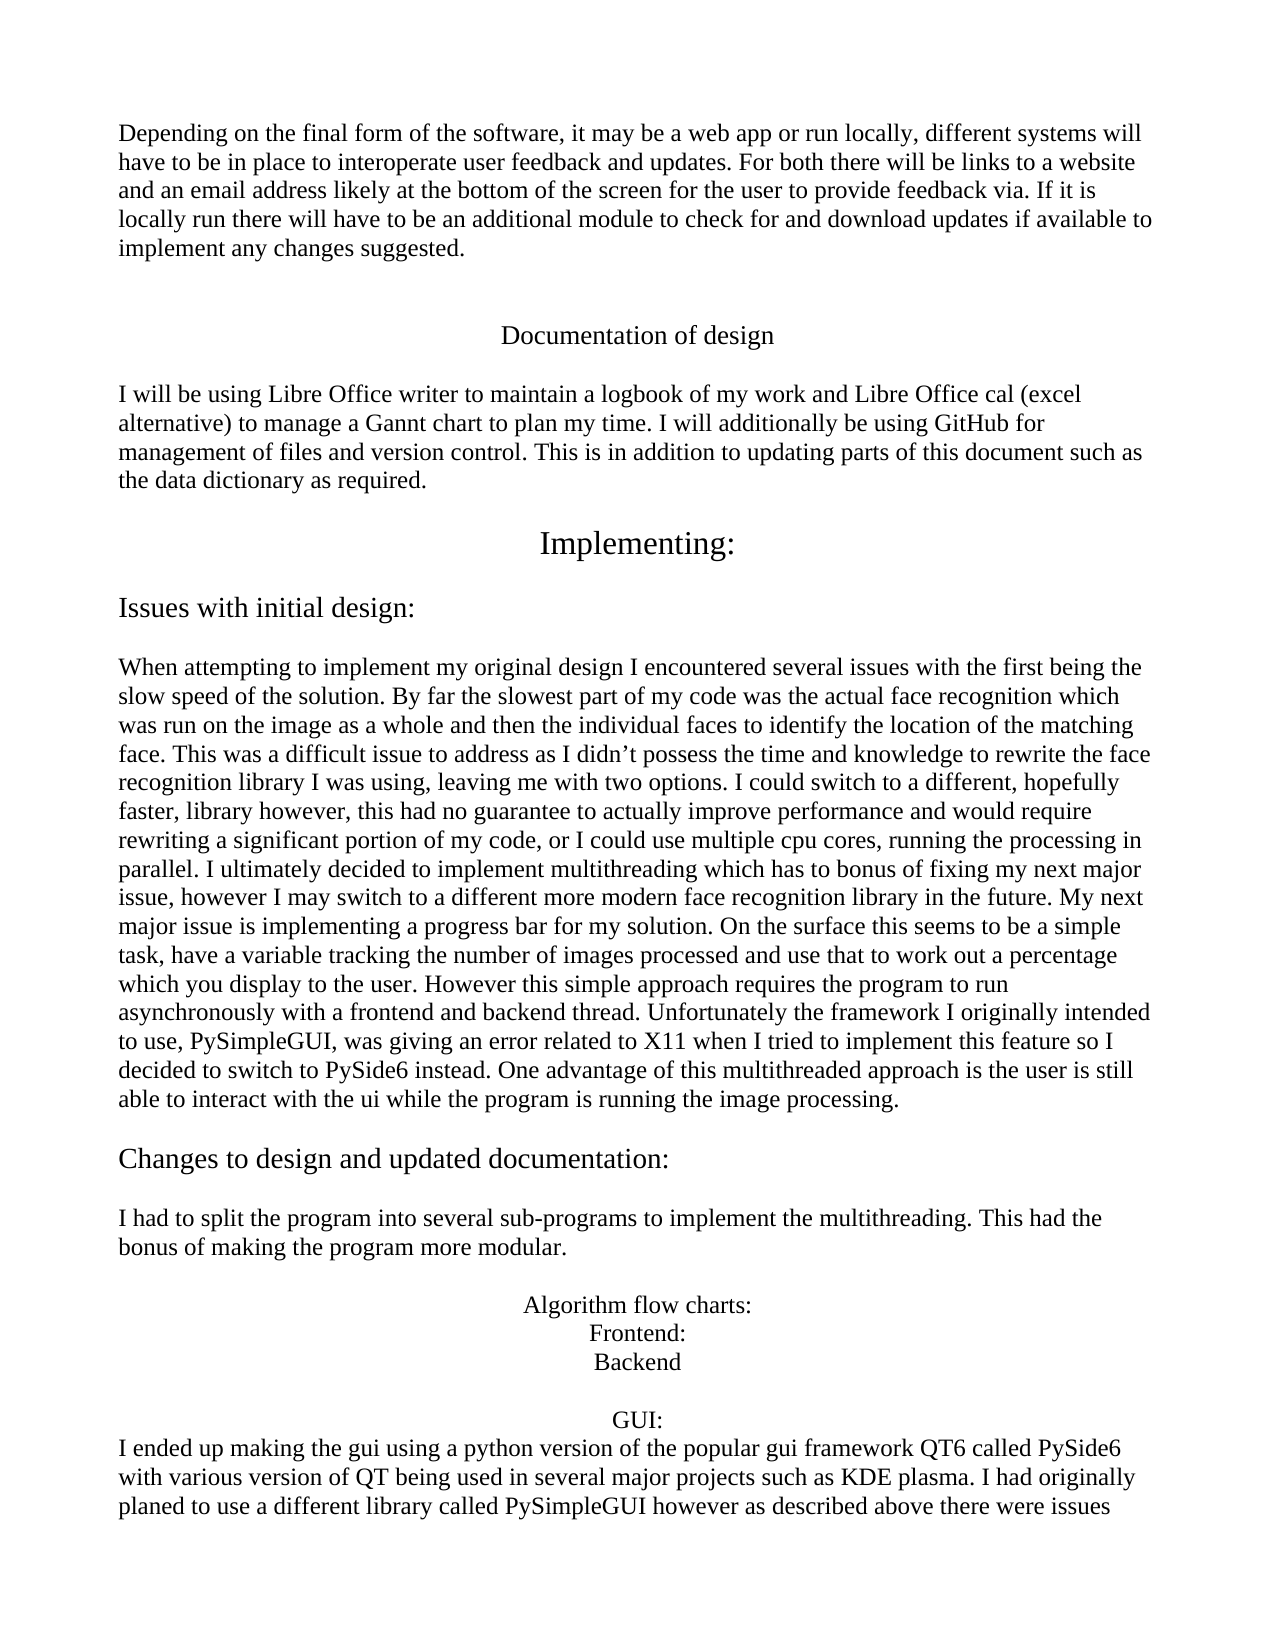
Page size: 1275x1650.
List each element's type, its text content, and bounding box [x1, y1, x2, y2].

text I had to split the program into several sub-programs to implement the multithreading. This had the bonus of making the program more modular. [118, 1203, 1157, 1261]
text Documentation of design [118, 319, 1157, 351]
text GUI: [118, 1405, 1157, 1433]
text When attempting to implement my original design I encountered several issues with the first being the slow speed of the solution. By far the slowest part of my code was the actual face recognition which was run on the image as a whole and then the individual faces to identify the location of the matching face. This was a difficult issue to address as I didn’t possess the time and knowledge to rewrite the face recognition library I was using, leaving me with two options. I could switch to a different, hopefully faster, library however, this had no guarantee to actually improve performance and would require rewriting a significant portion of my code, or I could use multiple cpu cores, running the processing in parallel. I ultimately decided to implement multithreading which has to bonus of fixing my next major issue, however I may switch to a different more modern face recognition library in the future. My next major issue is implementing a progress bar for my solution. On the surface this seems to be a simple task, have a variable tracking the number of images processed and use that to work out a percentage which you display to the user. However this simple approach requires the program to run asynchronously with a frontend and backend thread. Unfortunately the framework I originally intended to use, PySimpleGUI, was giving an error related to X11 when I tried to implement this feature so I decided to switch to PySide6 instead. One advantage of this multithreaded approach is the user is still able to interact with the ui while the program is running the image processing. [118, 652, 1157, 1112]
text Changes to design and updated documentation: [118, 1141, 1157, 1175]
text Implementing: [118, 523, 1157, 561]
text Algorithm flow charts: [118, 1290, 1157, 1318]
text Backend [118, 1347, 1157, 1376]
text Frontend: [118, 1318, 1157, 1347]
text I ended up making the gui using a python version of the popular gui framework QT6 called PySide6 with various version of QT being used in several major projects such as KDE plasma. I had originally planed to use a different library called PySimpleGUI however as described above there were issues [118, 1433, 1157, 1520]
text Issues with initial design: [118, 590, 1157, 624]
text Depending on the final form of the software, it may be a web app or run locally, different systems will have to be in place to interoperate user feedback and updates. For both there will be links to a website and an email address likely at the bottom of the screen for the user to provide feedback via. If it is locally run there will have to be an additional module to check for and download updates if available to implement any changes suggested. [118, 118, 1157, 262]
text I will be using Libre Office writer to maintain a logbook of my work and Libre Office cal (excel alternative) to manage a Gannt chart to plan my time. I will additionally be using GitHub for management of files and version control. This is in addition to updating parts of this document such as the data dictionary as required. [118, 379, 1157, 494]
